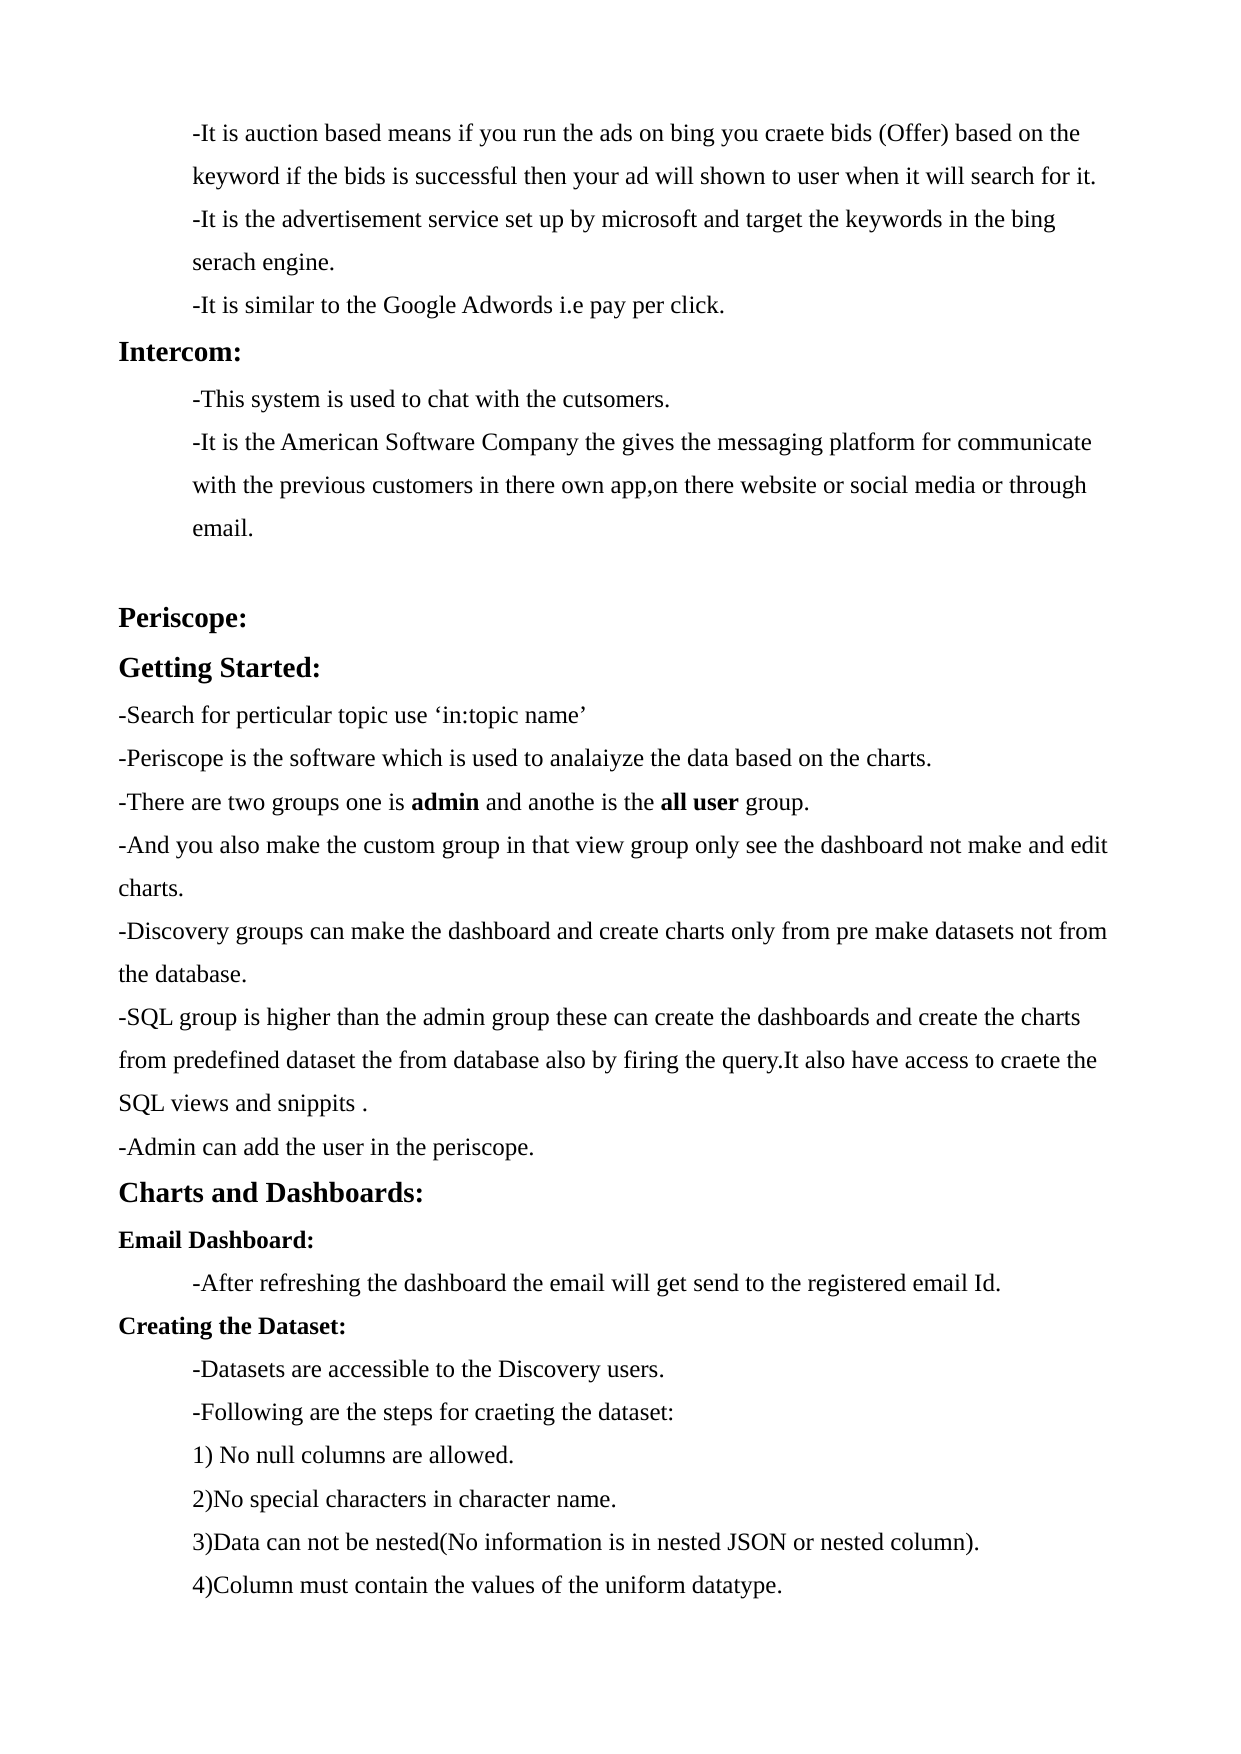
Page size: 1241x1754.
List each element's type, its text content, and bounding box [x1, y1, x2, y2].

text -It is the advertisement service set up by microsoft and target the keywords in the bing serach engine. [118, 204, 1122, 276]
text 1) No null columns are allowed. [118, 1441, 1122, 1469]
text -There are two groups one is admin and anothe is the all user group. [118, 787, 1122, 815]
text 2)No special characters in character name. [118, 1484, 1122, 1512]
text -Discovery groups can make the dashboard and create charts only from pre make datasets not from the database. [118, 916, 1122, 988]
text -SQL group is higher than the admin group these can create the dashboards and create the charts from predefined dataset the from database also by firing the query.It also have access to craete the SQL views and snippits . [118, 1002, 1122, 1117]
text -Datasets are accessible to the Discovery users. [118, 1354, 1122, 1383]
text -This system is used to chat with the cutsomers. [118, 384, 1122, 413]
text -After refreshing the dashboard the email will get send to the registered email Id. [118, 1268, 1122, 1297]
text Periscope: [118, 600, 1122, 633]
text 4)Column must contain the values of the uniform datatype. [118, 1570, 1122, 1599]
text Charts and Dashboards: [118, 1175, 1122, 1208]
text -Following are the steps for craeting the dataset: [118, 1397, 1122, 1426]
text Getting Started: [118, 650, 1122, 683]
text -Search for perticular topic use ‘in:topic name’ [118, 700, 1122, 729]
text -And you also make the custom group in that view group only see the dashboard not make and edit charts. [118, 830, 1122, 902]
text Email Dashboard: [118, 1225, 1122, 1254]
text -Admin can add the user in the periscope. [118, 1132, 1122, 1160]
text -It is similar to the Google Adwords i.e pay per click. [118, 291, 1122, 319]
text -Periscope is the software which is used to analaiyze the data based on the charts. [118, 743, 1122, 772]
text Intercom: [118, 334, 1122, 367]
text Creating the Dataset: [118, 1311, 1122, 1340]
text 3)Data can not be nested(No information is in nested JSON or nested column). [118, 1527, 1122, 1556]
text -It is the American Software Company the gives the messaging platform for communicate with the previous customers in there own app,on there website or social media or through email. [118, 427, 1122, 542]
text -It is auction based means if you run the ads on bing you craete bids (Offer) based on the keyword if the bids is successful then your ad will shown to user when it will search for it. [118, 118, 1122, 190]
